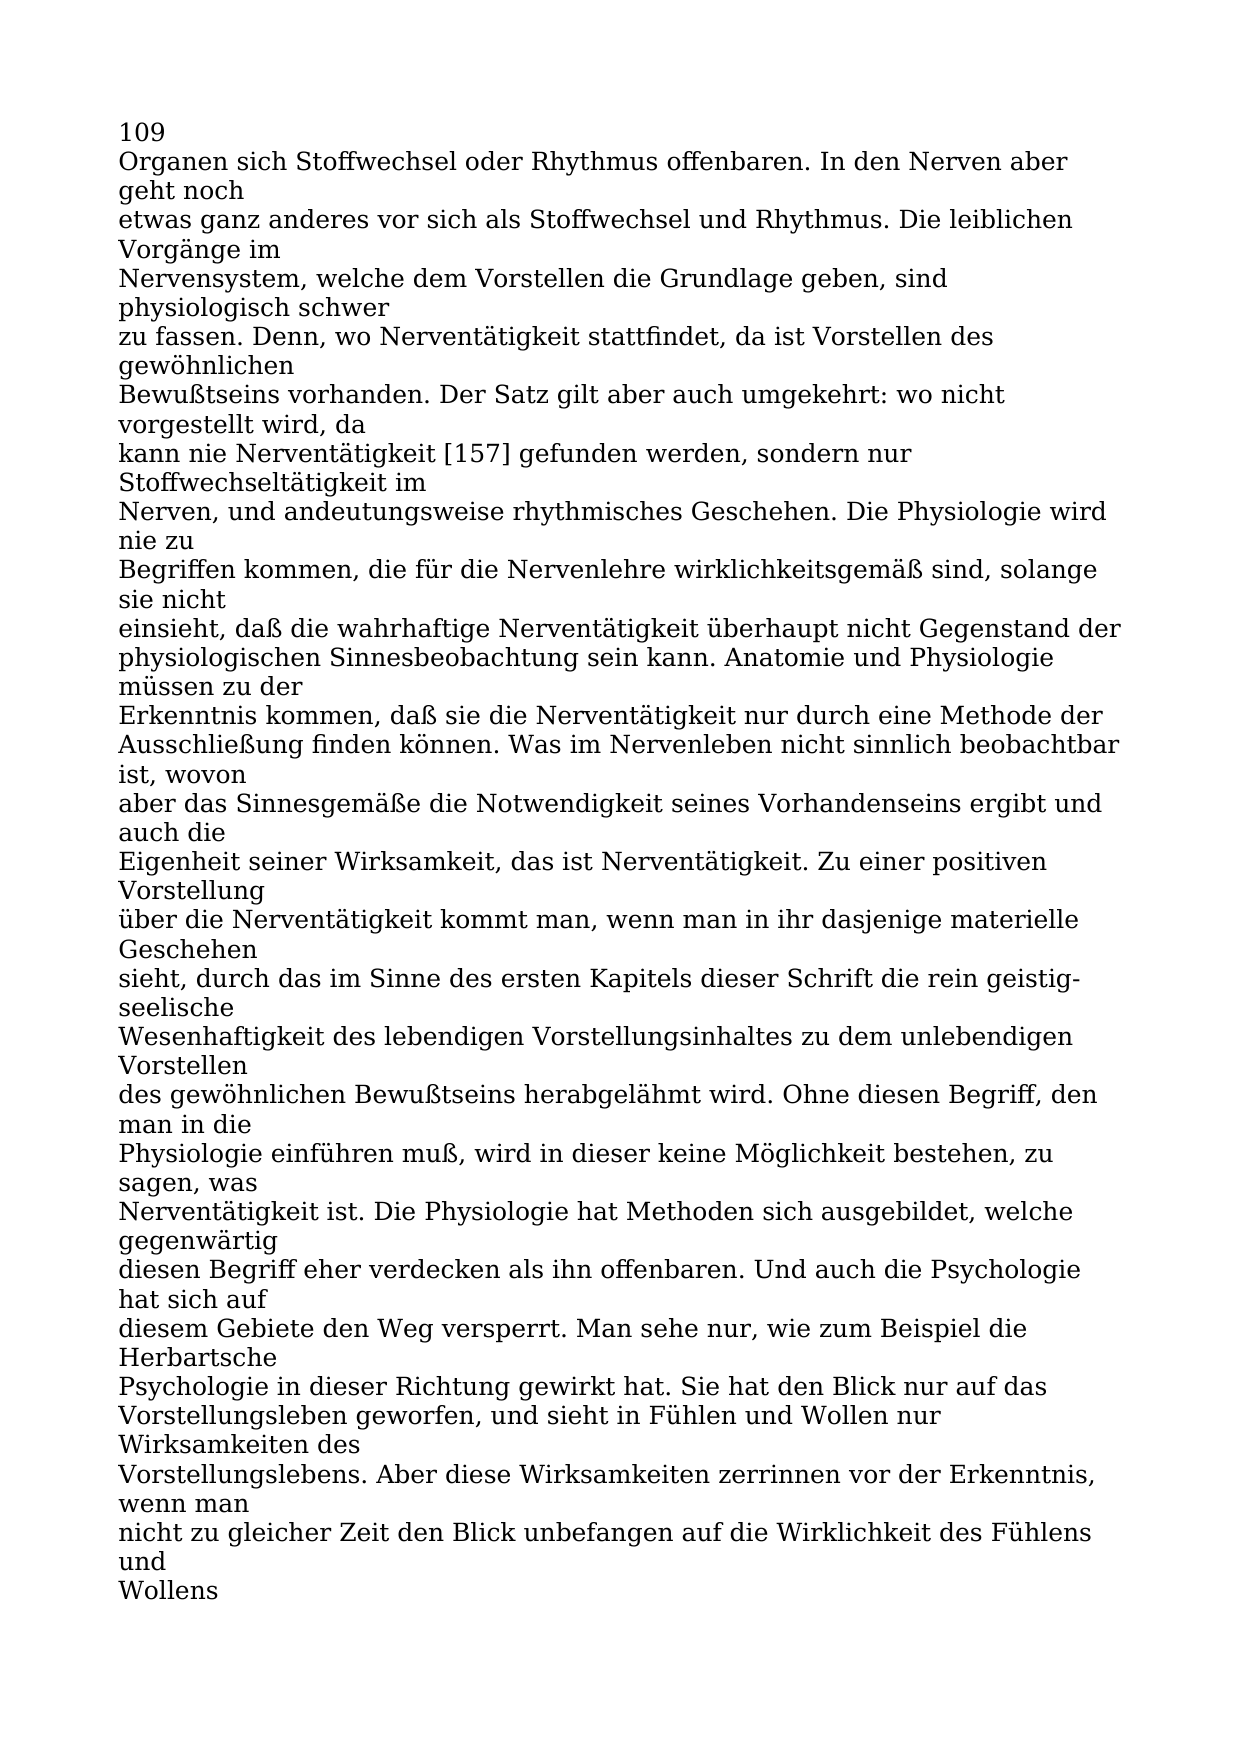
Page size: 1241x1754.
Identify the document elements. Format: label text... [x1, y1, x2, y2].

text nicht zu gleicher Zeit den Blick unbefangen auf die Wirklichkeit des Fühlens und [118, 1518, 1122, 1576]
text physiologischen Sinnesbeobachtung sein kann. Anatomie und Physiologie müssen zu der [118, 643, 1122, 701]
text Vorstellungsleben geworfen, und sieht in Fühlen und Wollen nur Wirksamkeiten des [118, 1401, 1122, 1460]
text Bewußtseins vorhanden. Der Satz gilt aber auch umgekehrt: wo nicht vorgestellt wird, da [118, 381, 1122, 439]
text Begriffen kommen, die für die Nervenlehre wirklichkeitsgemäß sind, solange sie nicht [118, 556, 1122, 614]
text über die Nerventätigkeit kommt man, wenn man in ihr dasjenige materielle Geschehen [118, 906, 1122, 964]
text Nerventätigkeit ist. Die Physiologie hat Methoden sich ausgebildet, welche gegenwärtig [118, 1197, 1122, 1256]
text sieht, durch das im Sinne des ersten Kapitels dieser Schrift die rein geistig-seelische [118, 964, 1122, 1022]
text Erkenntnis kommen, daß sie die Nerventätigkeit nur durch eine Methode der [118, 701, 1122, 731]
text etwas ganz anderes vor sich als Stoffwechsel und Rhythmus. Die leiblichen Vorgänge im [118, 206, 1122, 264]
text des gewöhnlichen Bewußtseins herabgelähmt wird. Ohne diesen Begriff, den man in die [118, 1081, 1122, 1139]
text Nerven, und andeutungsweise rhythmisches Geschehen. Die Physiologie wird nie zu [118, 497, 1122, 556]
text Organen sich Stoffwechsel oder Rhythmus offenbaren. In den Nerven aber geht noch [118, 147, 1122, 206]
text diesen Begriff eher verdecken als ihn offenbaren. Und auch die Psychologie hat sich auf [118, 1256, 1122, 1314]
text Physiologie einführen muß, wird in dieser keine Möglichkeit bestehen, zu sagen, was [118, 1139, 1122, 1197]
text Vorstellungslebens. Aber diese Wirksamkeiten zerrinnen vor der Erkenntnis, wenn man [118, 1460, 1122, 1518]
text diesem Gebiete den Weg versperrt. Man sehe nur, wie zum Beispiel die Herbartsche [118, 1314, 1122, 1372]
text Wollens [118, 1576, 1122, 1606]
text aber das Sinnesgemäße die Notwendigkeit seines Vorhandenseins ergibt und auch die [118, 789, 1122, 847]
text Eigenheit seiner Wirksamkeit, das ist Nerventätigkeit. Zu einer positiven Vorstellung [118, 847, 1122, 906]
text 109 [118, 118, 1122, 147]
text Wesenhaftigkeit des lebendigen Vorstellungsinhaltes zu dem unlebendigen Vorstellen [118, 1022, 1122, 1081]
text einsieht, daß die wahrhaftige Nerventätigkeit überhaupt nicht Gegenstand der [118, 614, 1122, 643]
text Psychologie in dieser Richtung gewirkt hat. Sie hat den Blick nur auf das [118, 1372, 1122, 1401]
text Nervensystem, welche dem Vorstellen die Grundlage geben, sind physiologisch schwer [118, 264, 1122, 322]
text kann nie Nerventätigkeit [157] gefunden werden, sondern nur Stoffwechseltätigkeit im [118, 439, 1122, 497]
text Ausschließung finden können. Was im Nervenleben nicht sinnlich beobachtbar ist, wovon [118, 731, 1122, 789]
text zu fassen. Denn, wo Nerventätigkeit stattfindet, da ist Vorstellen des gewöhnlichen [118, 322, 1122, 381]
